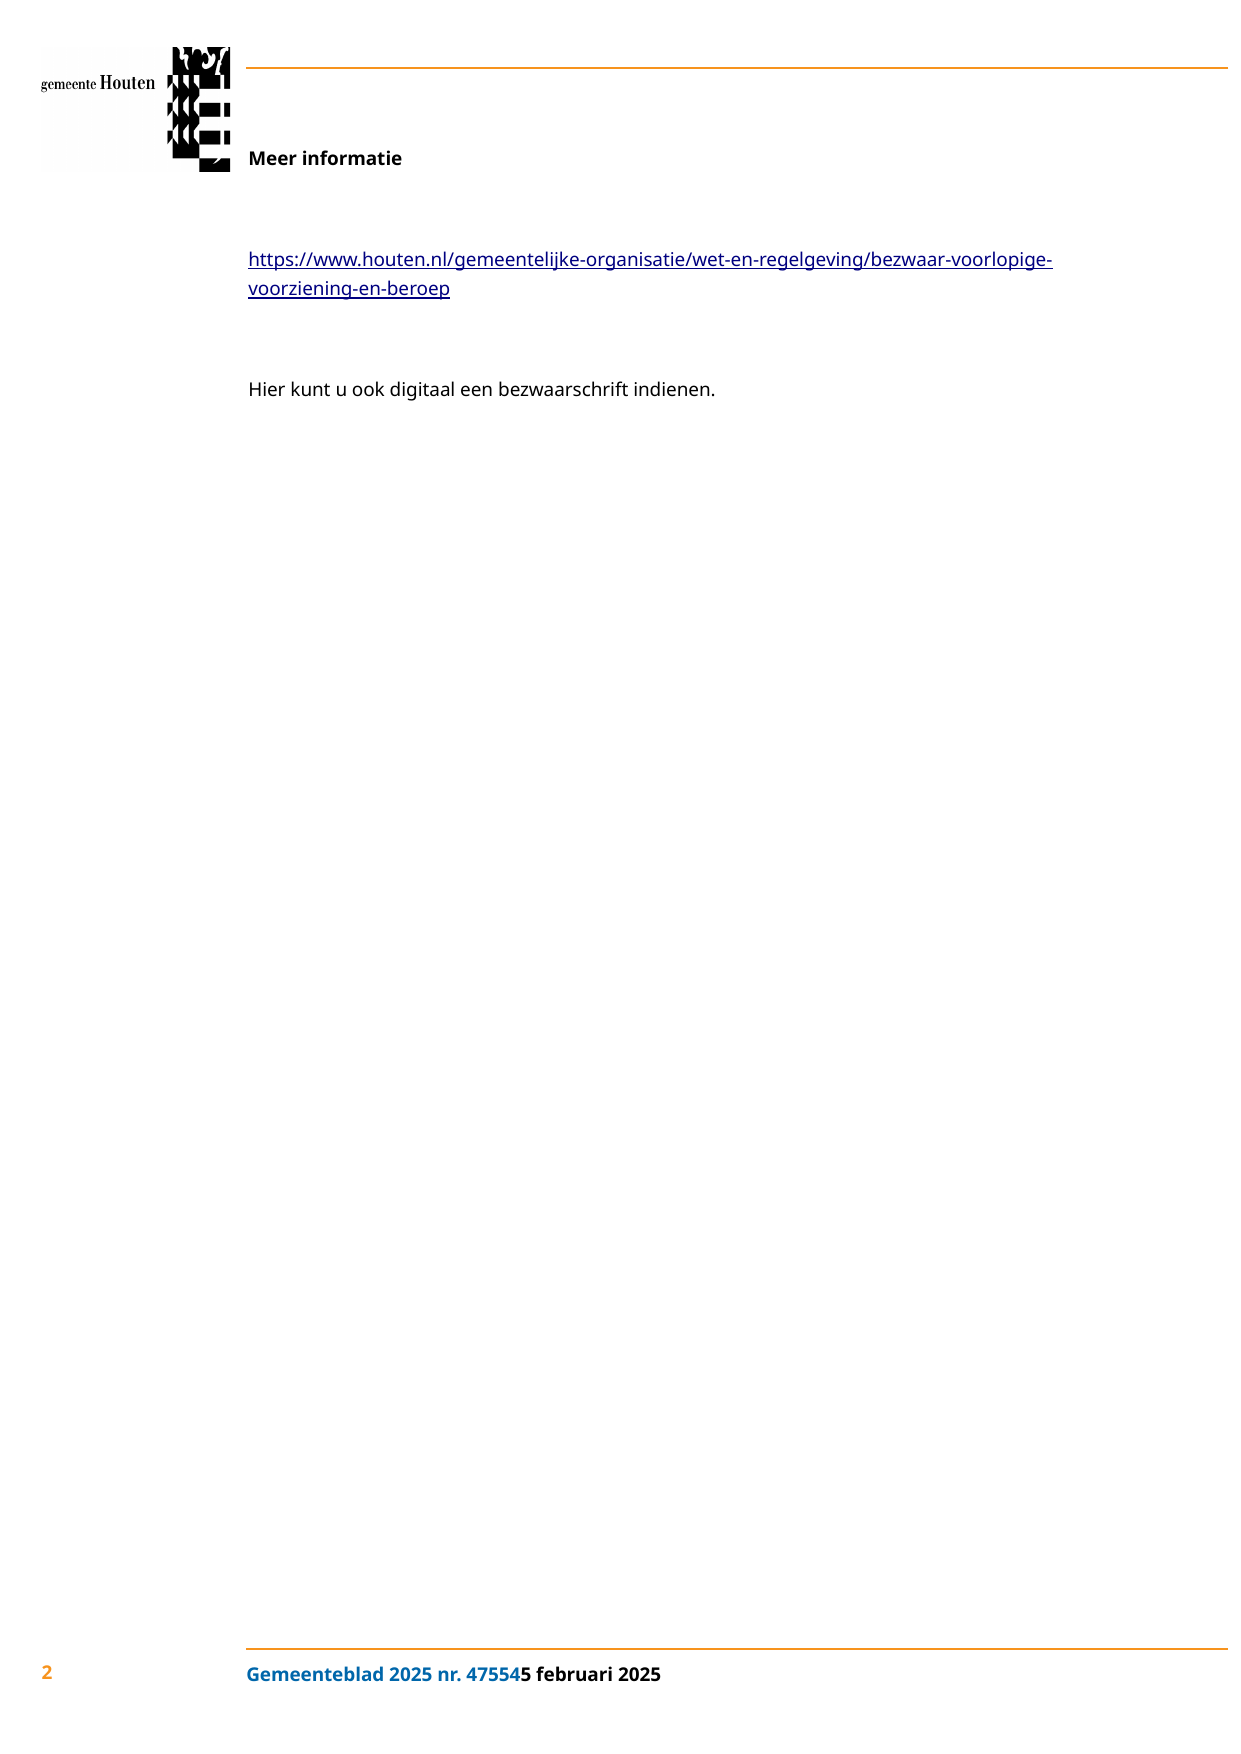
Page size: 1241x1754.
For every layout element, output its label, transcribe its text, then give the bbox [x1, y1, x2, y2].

text https://www.houten.nl/gemeentelijke-organisatie/wet-en-regelgeving/bezwaar-voorlopige-voorziening-en-beroep [248, 246, 1152, 301]
text Meer informatie [248, 145, 1152, 171]
text Hier kunt u ook digitaal een bezwaarschrift indienen. [248, 376, 1152, 402]
picture [41, 47, 231, 172]
